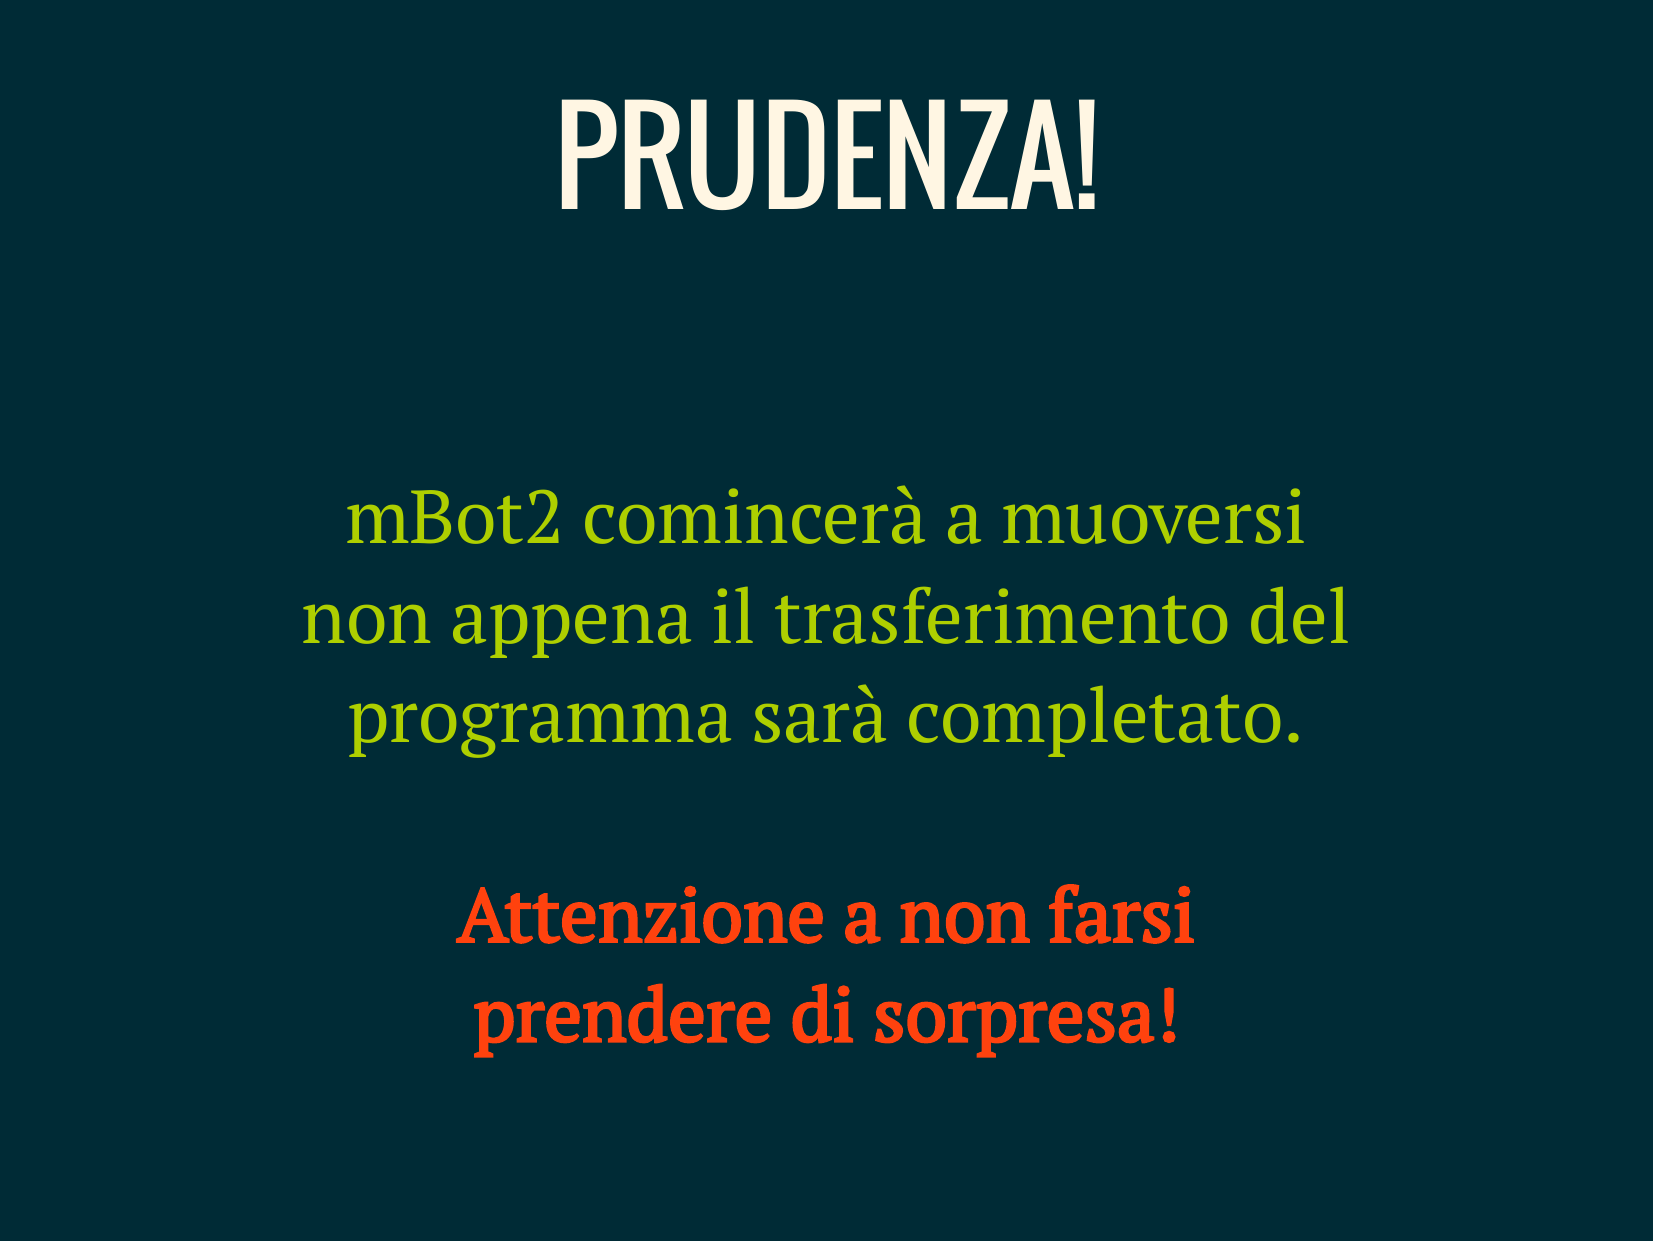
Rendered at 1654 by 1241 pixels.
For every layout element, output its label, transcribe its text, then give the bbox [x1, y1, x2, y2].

title Prudenza! [82, 49, 1571, 257]
text_box mBot2 comincerà a muoversi non appena il trasferimento del programma sarà completato. Attenzione a non farsi prendere di sorpresa! [82, 366, 1571, 1193]
